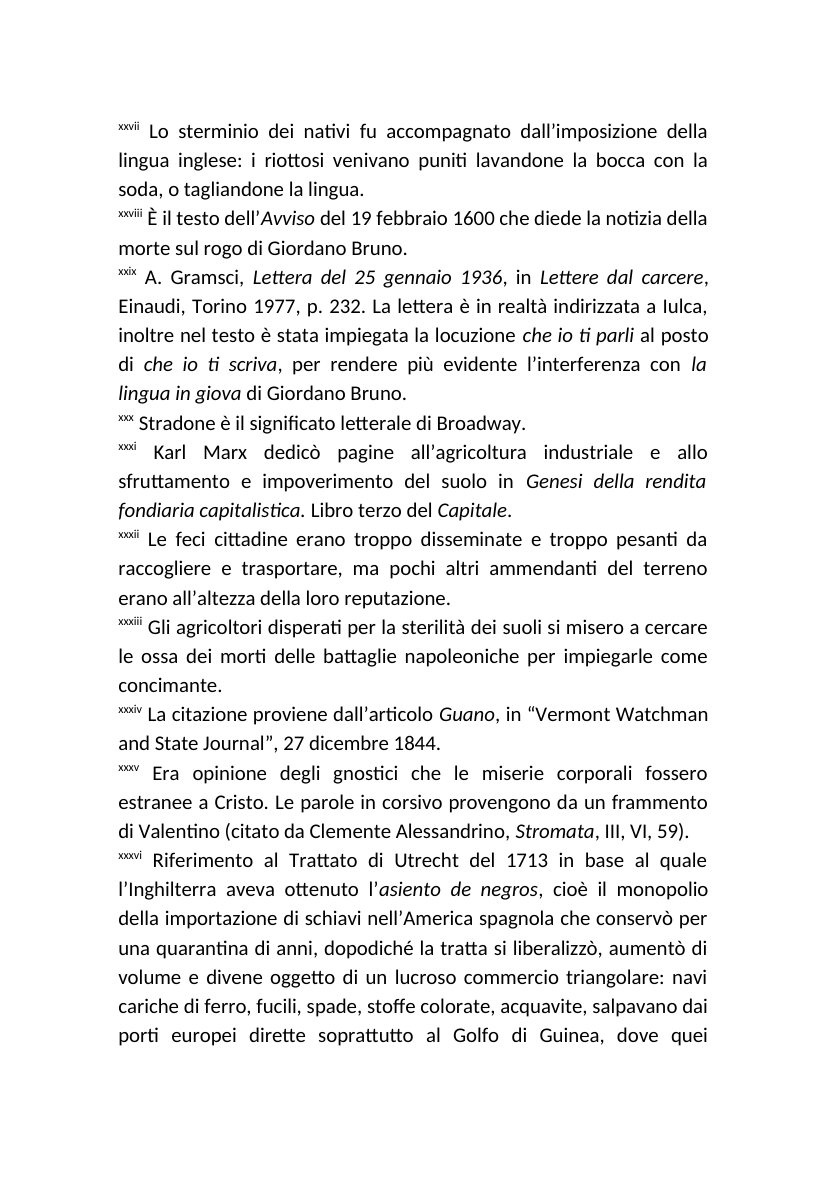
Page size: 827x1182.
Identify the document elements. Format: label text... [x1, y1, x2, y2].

text È il testo dell’Avviso del 19 febbraio 1600 che diede la notizia della morte sul rogo di Giordano Bruno. [118, 206, 709, 260]
text Karl Marx dedicò pagine all’agricoltura industriale e allo sfruttamento e impoverimento del suolo in Genesi della rendita fondiaria capitalistica. Libro terzo del Capitale. [118, 439, 709, 523]
text Riferimento al Trattato di Utrecht del 1713 in base al quale l’Inghilterra aveva ottenuto l’asiento de negros, cioè il monopolio della importazione di schiavi nell’America spagnola che conservò per una quarantina di anni, dopodiché la tratta si liberalizzò, aumentò di volume e divene oggetto di un lucroso commercio triangolare: navi cariche di ferro, fucili, spade, stoffe colorate, acquavite, salpavano dai porti europei dirette soprattutto al Golfo di Guinea, dove quei [118, 847, 709, 1048]
text Lo sterminio dei nativi fu accompagnato dall’imposizione della lingua inglese: i riottosi venivano puniti lavandone la bocca con la soda, o tagliandone la lingua. [118, 118, 709, 202]
text Le feci cittadine erano troppo disseminate e troppo pesanti da raccogliere e trasportare, ma pochi altri ammendanti del terreno erano all’altezza della loro reputazione. [118, 526, 709, 610]
text Stradone è il significato letterale di Broadway. [118, 410, 709, 435]
text A. Gramsci, Lettera del 25 gennaio 1936, in Lettere dal carcere, Einaudi, Torino 1977, p. 232. La lettera è in realtà indirizzata a Iulca, inoltre nel testo è stata impiegata la locuzione che io ti parli al posto di che io ti scriva, per rendere più evidente l’interferenza con la lingua in giova di Giordano Bruno. [118, 264, 709, 406]
text Gli agricoltori disperati per la sterilità dei suoli si misero a cercare le ossa dei morti delle battaglie napoleoniche per impiegarle come concimante. [118, 614, 709, 698]
text La citazione proviene dall’articolo Guano, in “Vermont Watchman and State Journal”, 27 dicembre 1844. [118, 701, 709, 756]
text Era opinione degli gnostici che le miserie corporali fossero estranee a Cristo. Le parole in corsivo provengono da un frammento di Valentino (citato da Clemente Alessandrino, Stromata, III, VI, 59). [118, 760, 709, 843]
